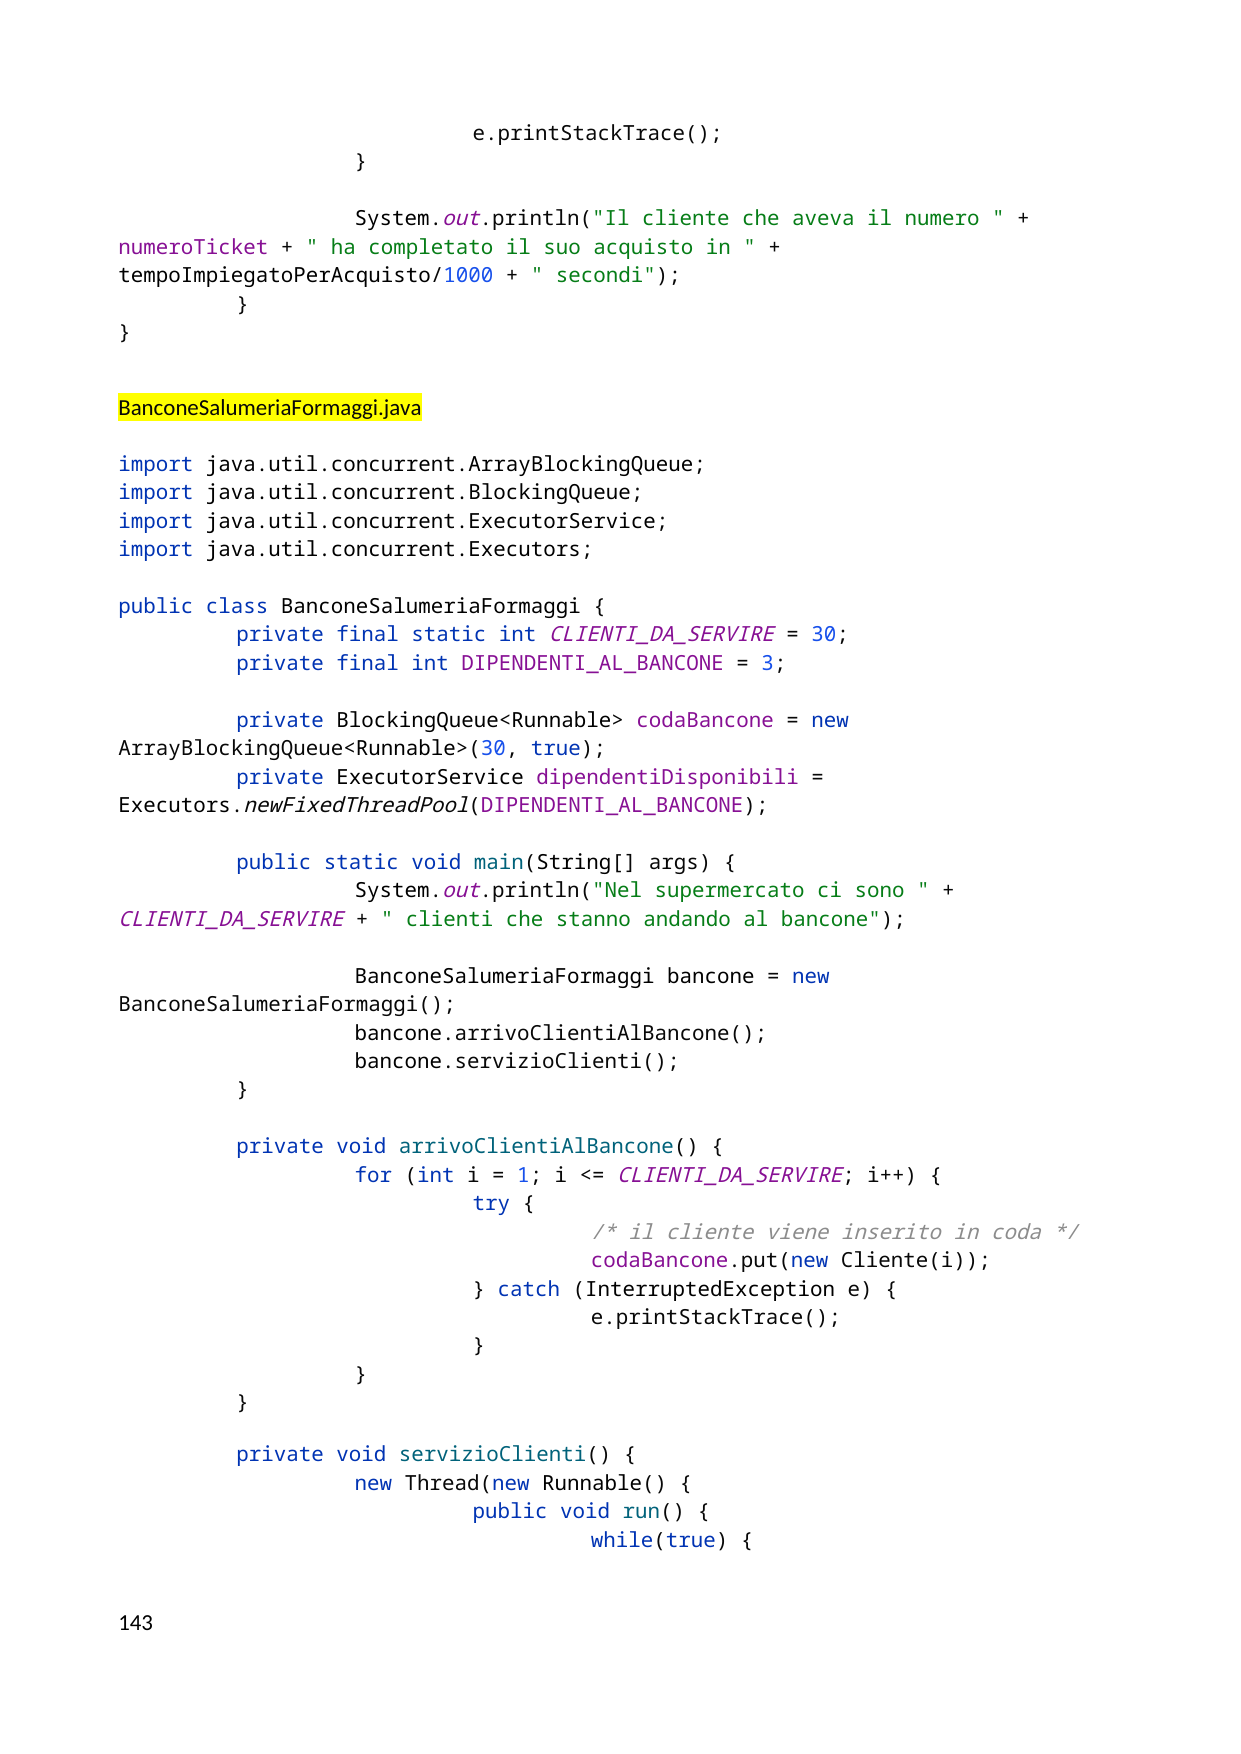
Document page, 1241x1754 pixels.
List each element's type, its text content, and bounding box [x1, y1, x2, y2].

text e.printStackTrace(); } System.out.println("Il cliente che aveva il numero " + numeroTicket + " ha completato il suo acquisto in " + tempoImpiegatoPerAcquisto/1000 + " secondi"); } } [118, 118, 1122, 346]
text BanconeSalumeriaFormaggi.java [118, 393, 1122, 421]
text import java.util.concurrent.ArrayBlockingQueue; import java.util.concurrent.BlockingQueue; import java.util.concurrent.ExecutorService; import java.util.concurrent.Executors; public class BanconeSalumeriaFormaggi { private final static int CLIENTI_DA_SERVIRE = 30; private final int DIPENDENTI_AL_BANCONE = 3; private BlockingQueue<Runnable> codaBancone = new ArrayBlockingQueue<Runnable>(30, true); private ExecutorService dipendentiDisponibili = Executors.newFixedThreadPool(DIPENDENTI_AL_BANCONE); public static void main(String[] args) { System.out.println("Nel supermercato ci sono " + CLIENTI_DA_SERVIRE + " clienti che stanno andando al bancone"); BanconeSalumeriaFormaggi bancone = new BanconeSalumeriaFormaggi(); bancone.arrivoClientiAlBancone(); bancone.servizioClienti(); } private void arrivoClientiAlBancone() { for (int i = 1; i <= CLIENTI_DA_SERVIRE; i++) { try { /* il cliente viene inserito in coda */ codaBancone.put(new Cliente(i)); } catch (InterruptedException e) { e.printStackTrace(); } } } private void servizioClienti() { new Thread(new Runnable() { public void run() { while(true) { [118, 449, 1122, 1553]
